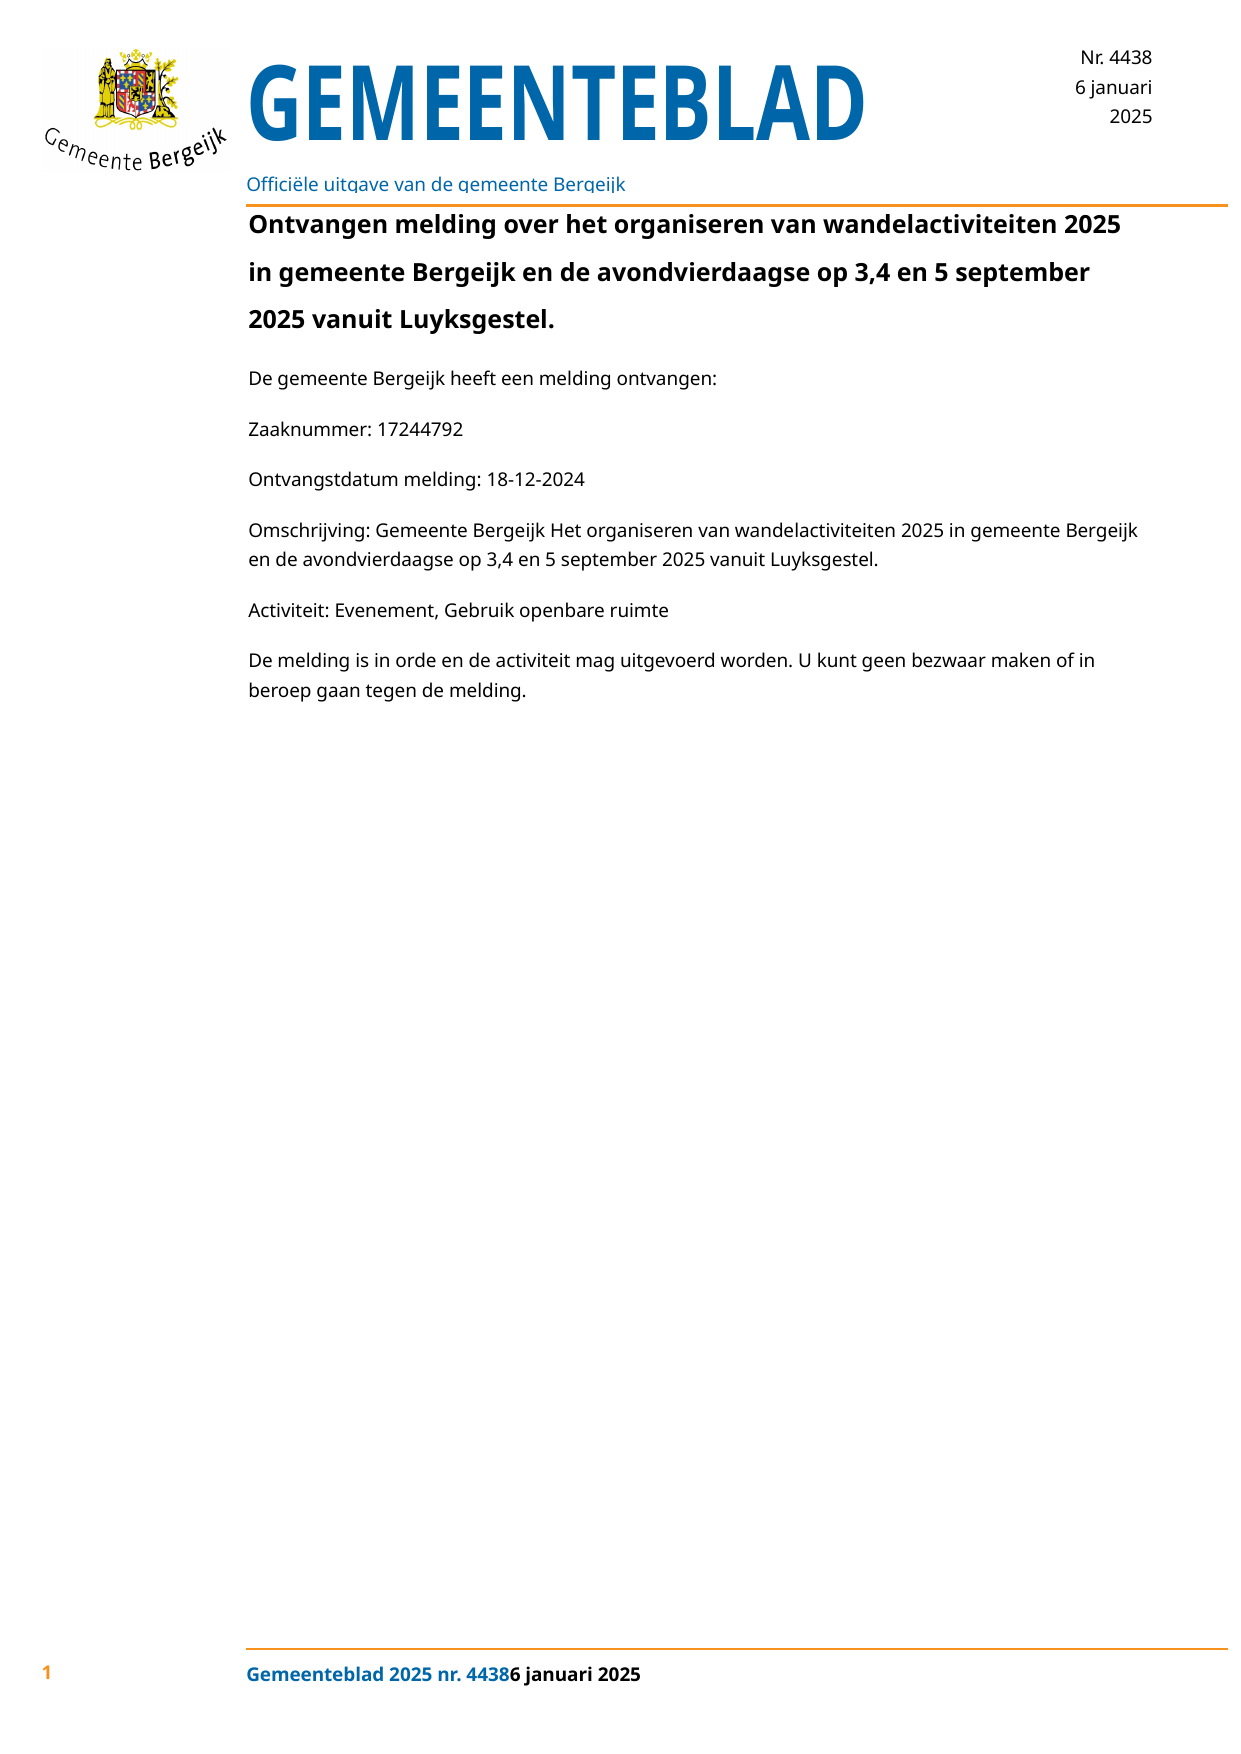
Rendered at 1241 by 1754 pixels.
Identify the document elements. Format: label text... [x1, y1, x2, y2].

text De gemeente Bergeijk heeft een melding ontvangen: [248, 366, 1152, 391]
text Omschrijving: Gemeente Bergeijk Het organiseren van wandelactiviteiten 2025 in gemeente Bergeijk en de avondvierdaagse op 3,4 en 5 september 2025 vanuit Luyksgestel. [248, 517, 1152, 572]
text Zaaknummer: 17244792 [248, 416, 1152, 442]
text De melding is in orde en de activiteit mag uitgevoerd worden. U kunt geen bezwaar maken of in beroep gaan tegen de melding. [248, 647, 1152, 702]
picture [41, 47, 231, 172]
text Ontvangstdatum melding: 18-12-2024 [248, 466, 1152, 492]
text Ontvangen melding over het organiseren van wandelactiviteiten 2025 in gemeente Bergeijk en de avondvierdaagse op 3,4 en 5 september 2025 vanuit Luyksgestel. [248, 207, 1152, 336]
text Activiteit: Evenement, Gebruik openbare ruimte [248, 597, 1152, 622]
